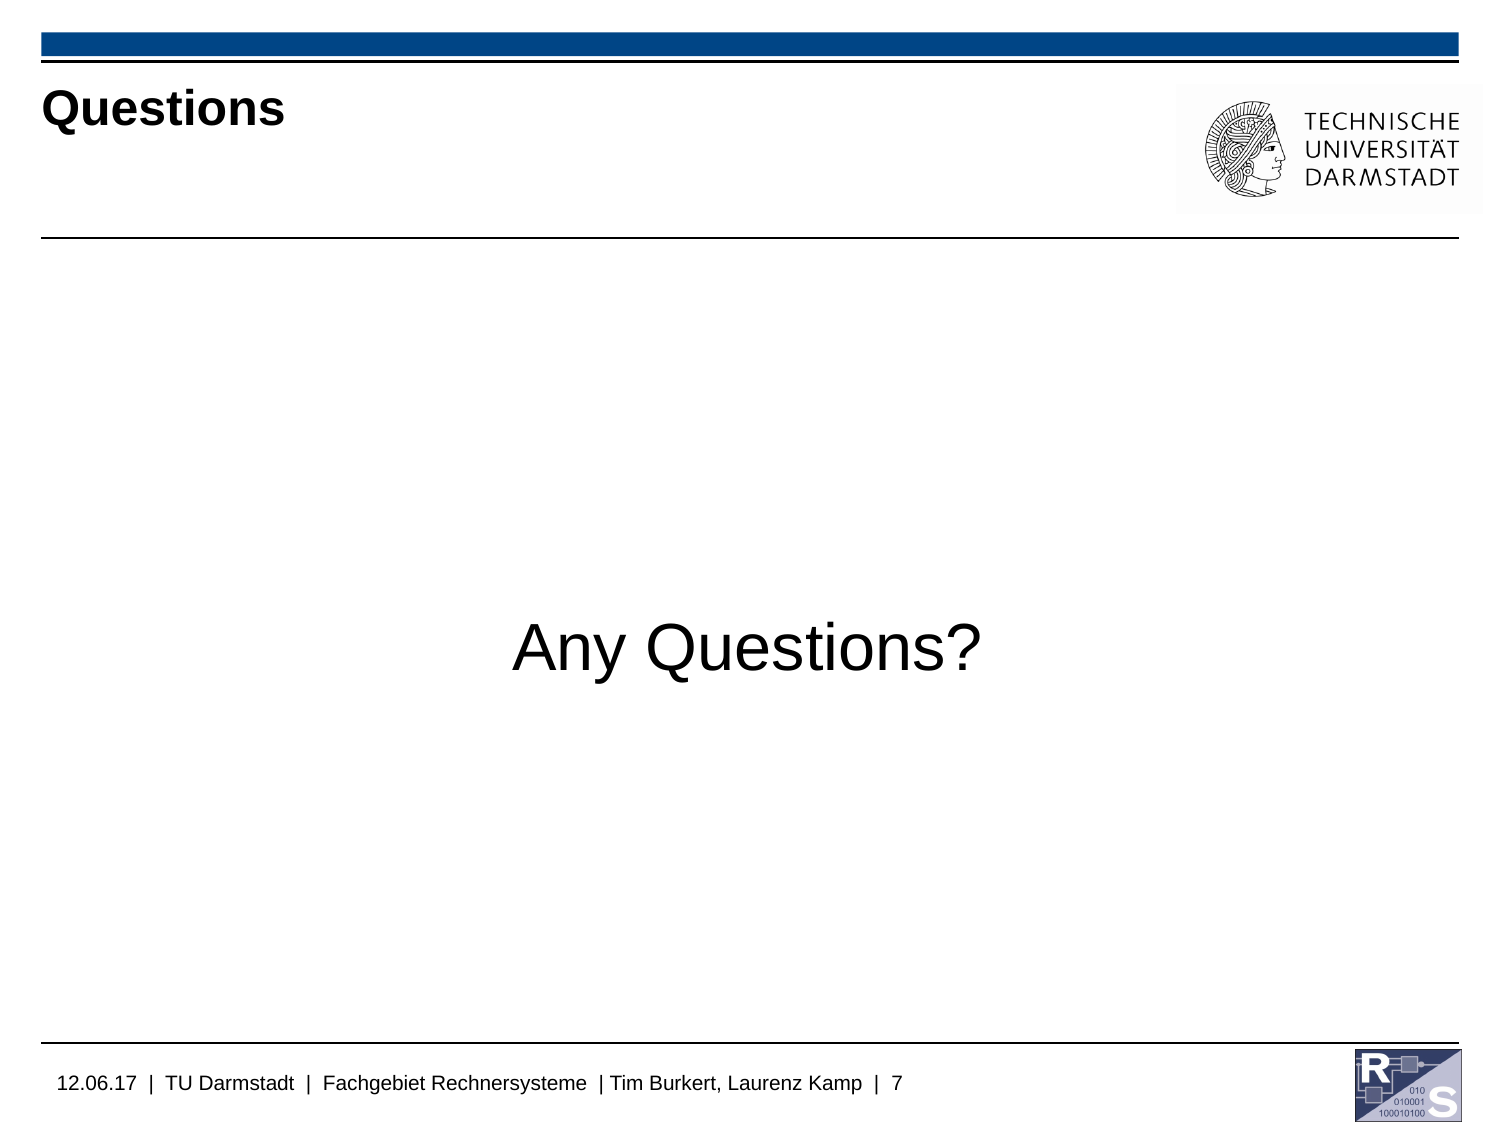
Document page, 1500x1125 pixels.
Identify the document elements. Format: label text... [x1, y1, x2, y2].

subtitle Any Questions? [41, 263, 1455, 1032]
title Questions [41, 32, 1131, 183]
picture [1355, 1049, 1462, 1122]
